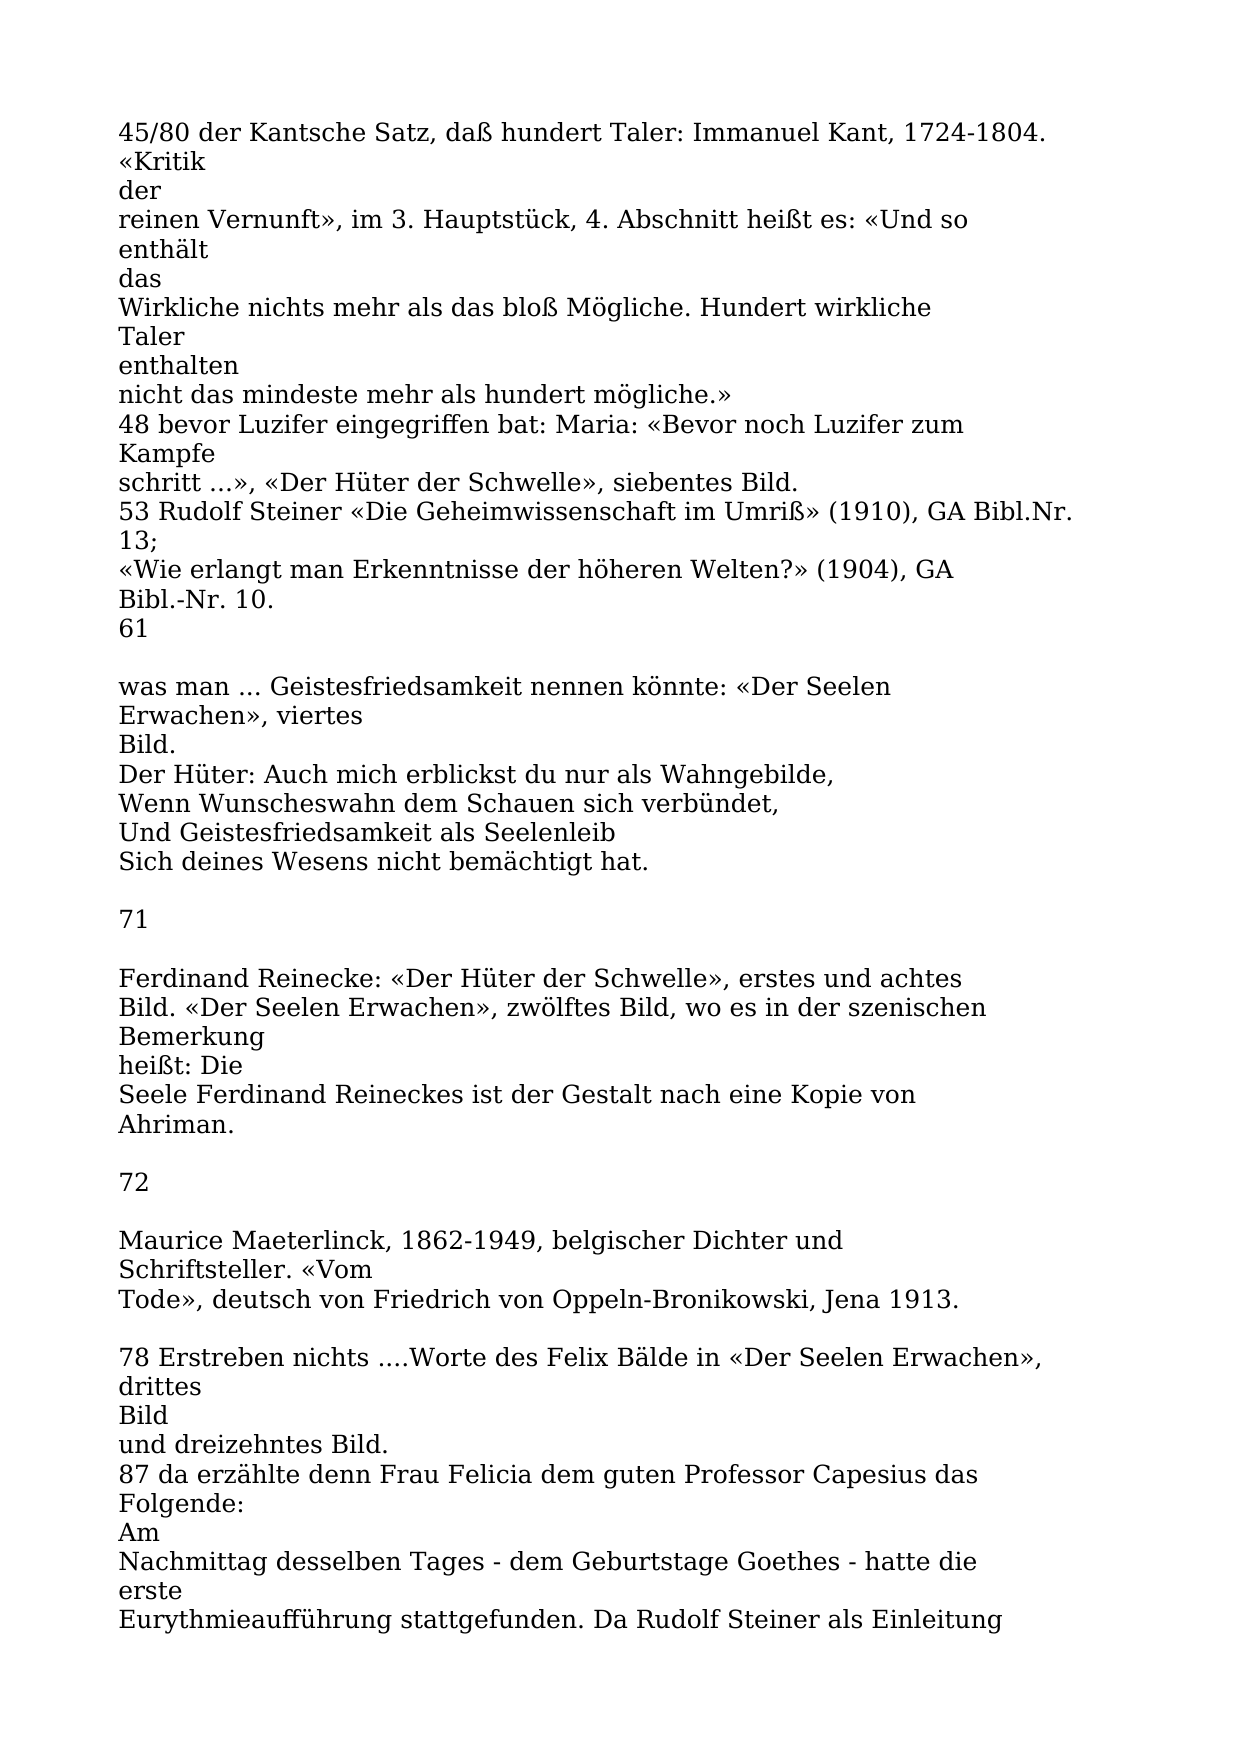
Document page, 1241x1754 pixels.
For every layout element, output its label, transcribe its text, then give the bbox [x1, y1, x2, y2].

text 48 bevor Luzifer eingegriffen bat: Maria: «Bevor noch Luzifer zum [118, 410, 1122, 439]
text nicht das mindeste mehr als hundert mögliche.» [118, 381, 1122, 410]
text schritt ...», «Der Hüter der Schwelle», siebentes Bild. [118, 468, 1122, 497]
text Kampfe [118, 439, 1122, 468]
text Seele Ferdinand Reineckes ist der Gestalt nach eine Kopie von [118, 1081, 1122, 1110]
text 87 da erzählte denn Frau Felicia dem guten Professor Capesius das [118, 1460, 1122, 1489]
text Am [118, 1518, 1122, 1547]
text 45/80 der Kantsche Satz, daß hundert Taler: Immanuel Kant, 1724-1804. [118, 118, 1122, 147]
text Erwachen», viertes [118, 701, 1122, 731]
text was man ... Geistesfriedsamkeit nennen könnte: «Der Seelen [118, 672, 1122, 701]
text und dreizehntes Bild. [118, 1431, 1122, 1460]
text enthalten [118, 351, 1122, 381]
text der [118, 176, 1122, 206]
text Ferdinand Reinecke: «Der Hüter der Schwelle», erstes und achtes [118, 964, 1122, 993]
text erste [118, 1576, 1122, 1606]
text heißt: Die [118, 1051, 1122, 1081]
text Wirkliche nichts mehr als das bloß Mögliche. Hundert wirkliche [118, 293, 1122, 322]
text «Wie erlangt man Erkenntnisse der höheren Welten?» (1904), GA [118, 556, 1122, 585]
text 61 [118, 614, 1122, 643]
text Tode», deutsch von Friedrich von Oppeln-Bronikowski, Jena 1913. [118, 1285, 1122, 1314]
text Folgende: [118, 1489, 1122, 1518]
text 72 [118, 1168, 1122, 1197]
text Der Hüter: Auch mich erblickst du nur als Wahngebilde, [118, 760, 1122, 789]
text drittes [118, 1372, 1122, 1401]
text Eurythmieaufführung stattgefunden. Da Rudolf Steiner als Einleitung [118, 1606, 1122, 1635]
text enthält [118, 235, 1122, 264]
text reinen Vernunft», im 3. Hauptstück, 4. Abschnitt heißt es: «Und so [118, 206, 1122, 235]
text 78 Erstreben nichts ....Worte des Felix Bälde in «Der Seelen Erwachen», [118, 1343, 1122, 1372]
text Bild [118, 1401, 1122, 1431]
text Bibl.-Nr. 10. [118, 585, 1122, 614]
text Bild. «Der Seelen Erwachen», zwölftes Bild, wo es in der szenischen Bemerkung [118, 993, 1122, 1051]
text das [118, 264, 1122, 293]
text Taler [118, 322, 1122, 351]
text Bild. [118, 731, 1122, 760]
text «Kritik [118, 147, 1122, 176]
text Ahriman. [118, 1110, 1122, 1139]
text Und Geistesfriedsamkeit als Seelenleib [118, 818, 1122, 847]
text Nachmittag desselben Tages - dem Geburtstage Goethes - hatte die [118, 1547, 1122, 1576]
text 71 [118, 906, 1122, 935]
text Wenn Wunscheswahn dem Schauen sich verbündet, [118, 789, 1122, 818]
text Schriftsteller. «Vom [118, 1256, 1122, 1285]
text Maurice Maeterlinck, 1862-1949, belgischer Dichter und [118, 1226, 1122, 1256]
text Sich deines Wesens nicht bemächtigt hat. [118, 847, 1122, 876]
text 13; [118, 526, 1122, 556]
text 53 Rudolf Steiner «Die Geheimwissenschaft im Umriß» (1910), GA Bibl.Nr. [118, 497, 1122, 526]
